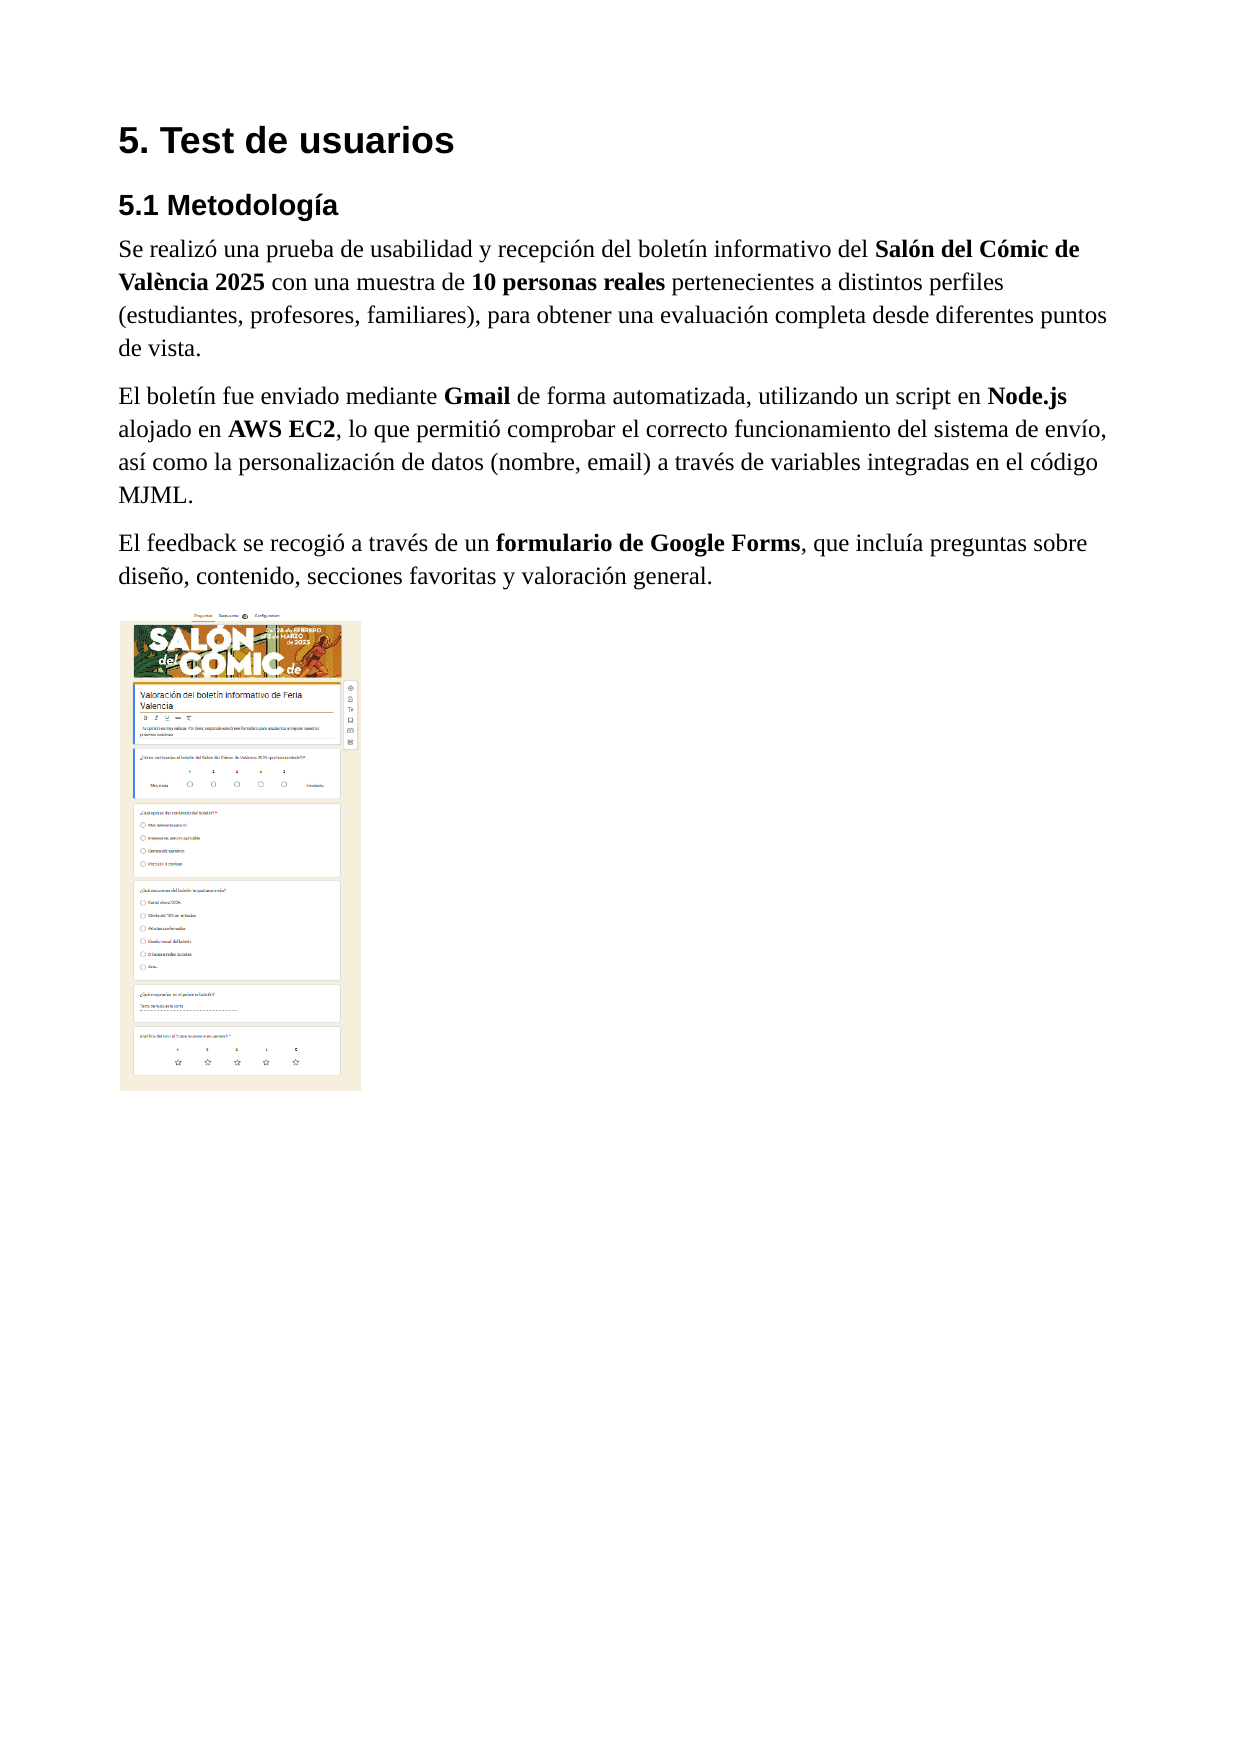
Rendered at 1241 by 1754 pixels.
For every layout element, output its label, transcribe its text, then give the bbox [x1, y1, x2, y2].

text Se realizó una prueba de usabilidad y recepción del boletín informativo del Salón del Cómic de València 2025 con una muestra de 10 personas reales pertenecientes a distintos perfiles (estudiantes, profesores, familiares), para obtener una evaluación completa desde diferentes puntos de vista. [118, 234, 1122, 362]
picture [120, 606, 362, 1091]
subtitle 5.1 Metodología [118, 188, 1122, 222]
subtitle 5. Test de usuarios [118, 118, 1122, 161]
text El boletín fue enviado mediante Gmail de forma automatizada, utilizando un script en Node.js alojado en AWS EC2, lo que permitió comprobar el correcto funcionamiento del sistema de envío, así como la personalización de datos (nombre, email) a través de variables integradas en el código MJML. [118, 381, 1122, 509]
text El feedback se recogió a través de un formulario de Google Forms, que incluía preguntas sobre diseño, contenido, secciones favoritas y valoración general. [118, 528, 1122, 589]
